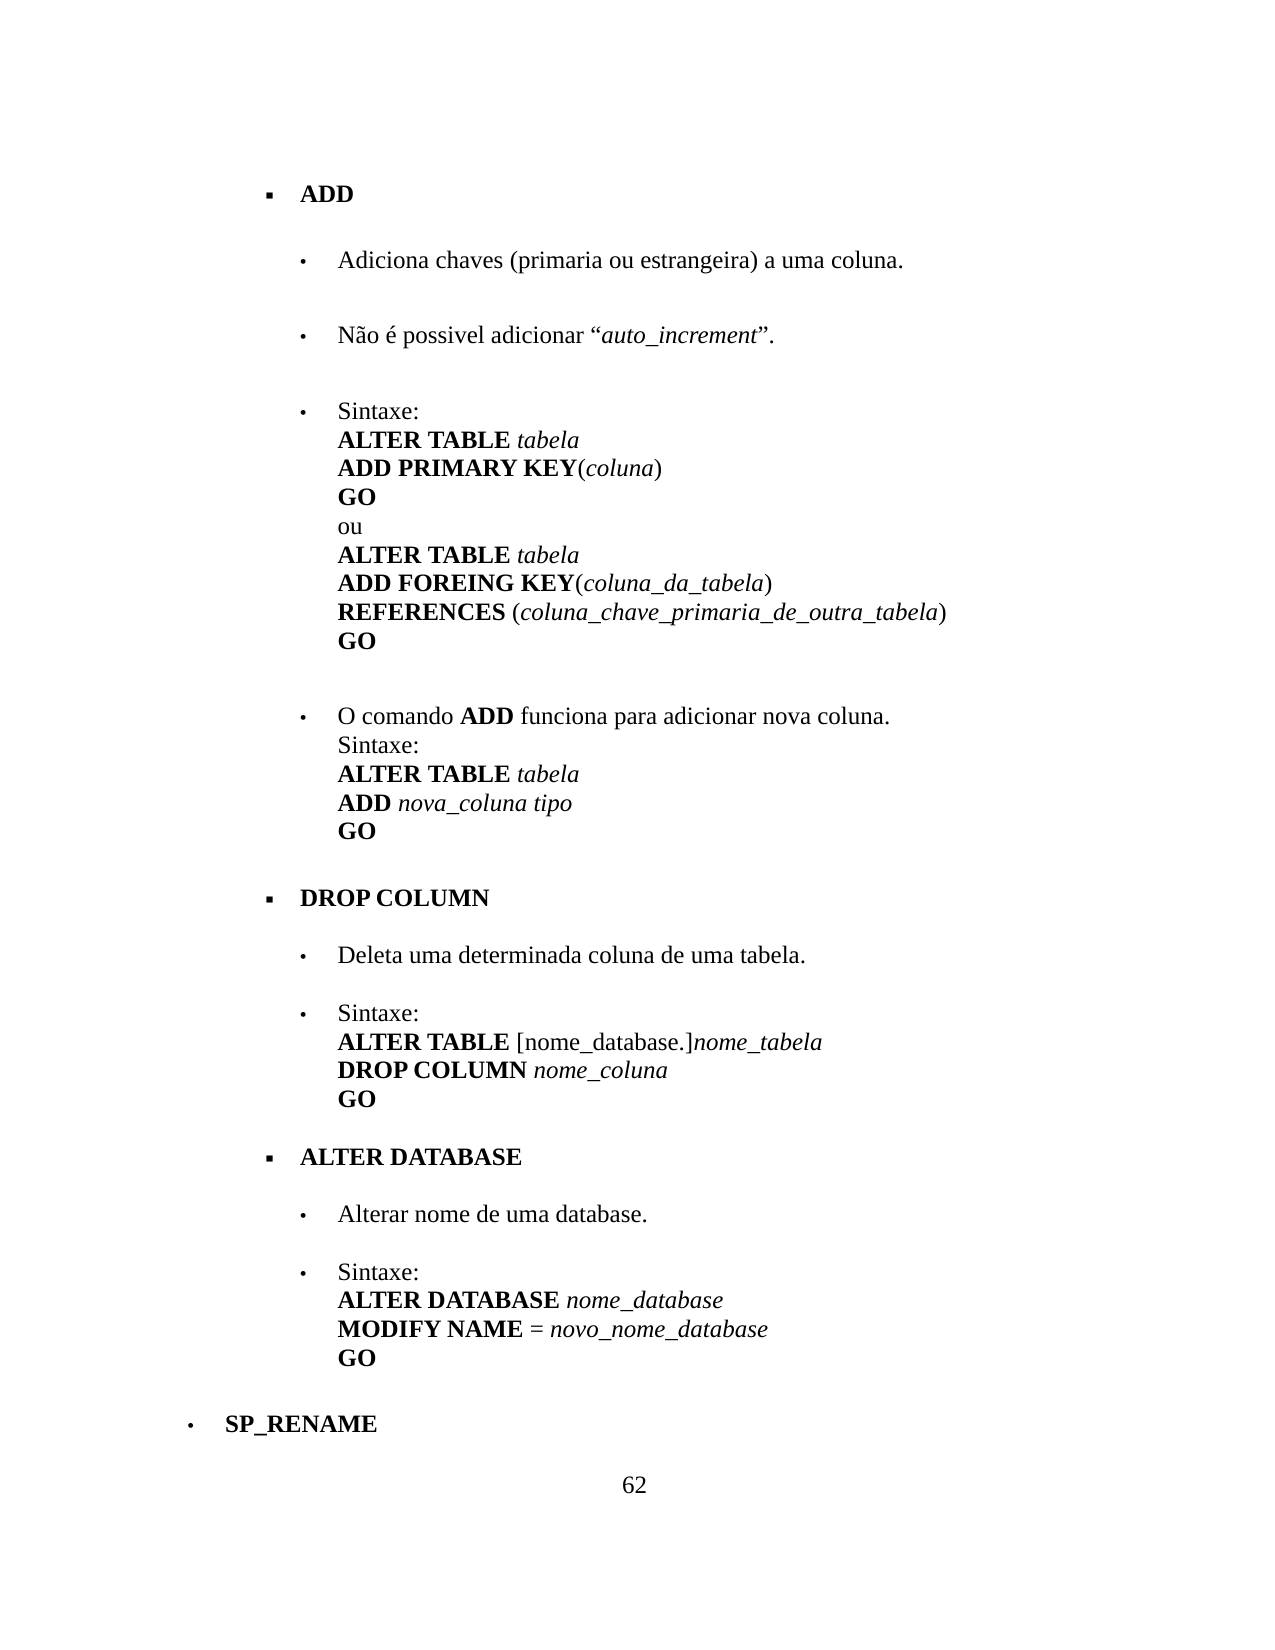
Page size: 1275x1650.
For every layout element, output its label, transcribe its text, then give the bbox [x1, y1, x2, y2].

list Alterar nome de uma database. [300, 1199, 1125, 1257]
list ALTER DATABASE [262, 1142, 1125, 1199]
list DROP COLUMN [262, 883, 1125, 940]
list Não é possivel adicionar “auto_increment”. [300, 321, 1125, 378]
list Adiciona chaves (primaria ou estrangeira) a uma coluna. [300, 245, 1125, 303]
list Sintaxe: ALTER TABLE tabela ADD PRIMARY KEY(coluna) GO ou ALTER TABLE tabela ADD FOREING KEY(coluna_da_tabela) REFERENCES (coluna_chave_primaria_de_outra_tabela) GO [300, 396, 1125, 683]
list Deleta uma determinada coluna de uma tabela. [300, 940, 1125, 998]
list Sintaxe: ALTER DATABASE nome_database MODIFY NAME = novo_nome_database GO [300, 1257, 1125, 1400]
list SP_RENAME [187, 1409, 1125, 1438]
list [300, 150, 1125, 179]
list O comando ADD funciona para adicionar nova coluna. Sintaxe: ALTER TABLE tabela ADD nova_coluna tipo GO [300, 701, 1125, 874]
list ADD [262, 179, 1125, 236]
list Sintaxe: ALTER TABLE [nome_database.]nome_tabela DROP COLUMN nome_coluna GO [300, 998, 1125, 1142]
